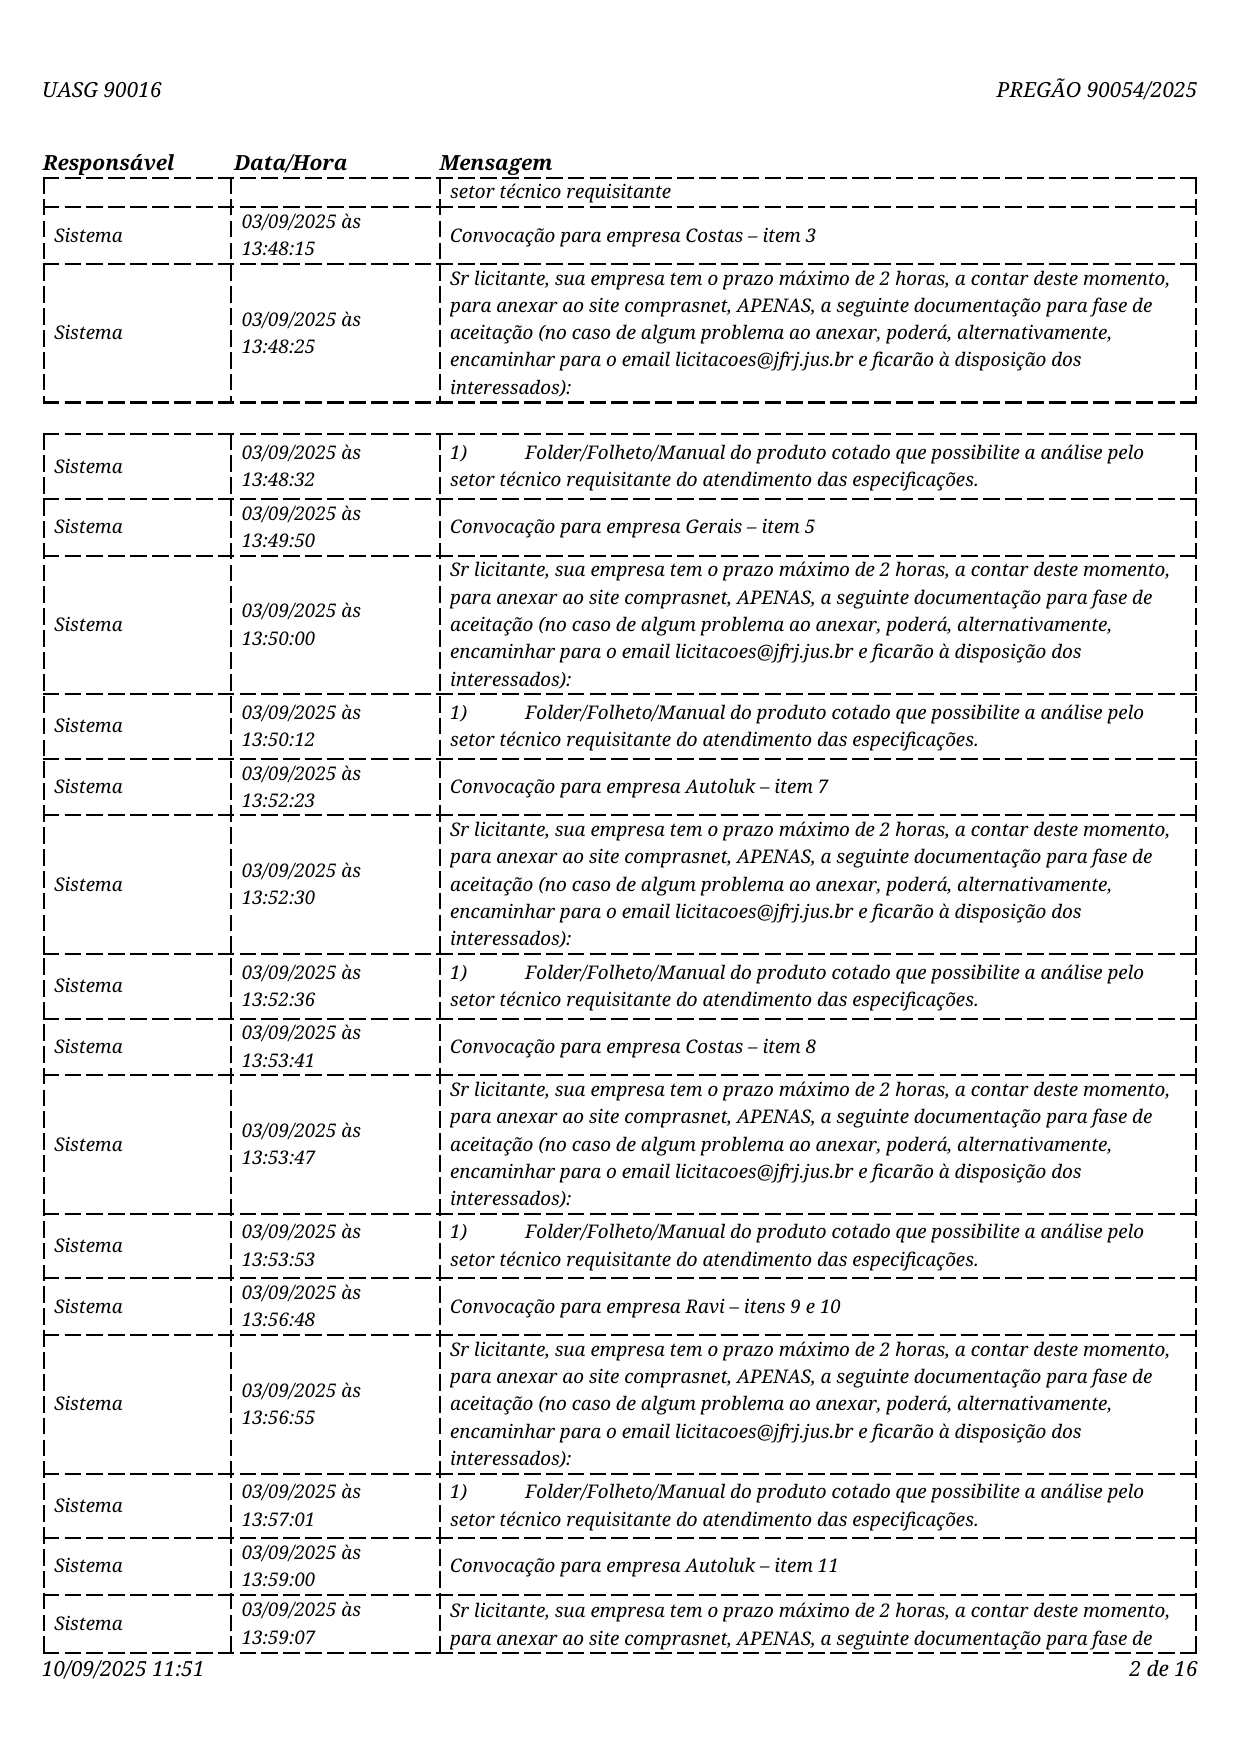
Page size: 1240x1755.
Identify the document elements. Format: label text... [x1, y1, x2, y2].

table_cell 03/09/2025 às 13:53:47 [231, 1074, 439, 1213]
table_cell 1) Folder/Folheto/Manual do produto cotado que possibilite a análise pelo setor técnico requisitante do atendimento das especificações. [440, 1213, 1196, 1277]
table_cell 03/09/2025 às 13:59:00 [231, 1537, 439, 1594]
table_cell Sistema [44, 206, 231, 263]
table_cell Sistema [44, 693, 231, 758]
table_cell Sistema [44, 1334, 231, 1472]
table_cell 03/09/2025 às 13:50:00 [231, 555, 439, 693]
table_cell 03/09/2025 às 13:59:07 [231, 1594, 439, 1652]
table_cell Sr licitante, sua empresa tem o prazo máximo de 2 horas, a contar deste momento, para anexar ao site comprasnet, APENAS, a seguinte documentação para fase de [440, 1594, 1196, 1652]
table_cell Convocação para empresa Costas – item 8 [440, 1018, 1196, 1074]
table_cell 1) Folder/Folheto/Manual do produto cotado que possibilite a análise pelo setor técnico requisitante do atendimento das especificações. [440, 953, 1196, 1017]
table_cell 03/09/2025 às 13:50:12 [231, 693, 439, 758]
table_cell Sr licitante, sua empresa tem o prazo máximo de 2 horas, a contar deste momento, para anexar ao site comprasnet, APENAS, a seguinte documentação para fase de aceitação (no caso de algum problema ao anexar, poderá, alternativamente, encaminhar para o email licitacoes@jfrj.jus.br e ficarão à disposição dos interessados): [440, 263, 1196, 401]
table_cell [44, 177, 231, 206]
table_cell Sistema [44, 498, 231, 554]
table_cell 03/09/2025 às 13:49:50 [231, 498, 439, 554]
table_cell Convocação para empresa Gerais – item 5 [440, 498, 1196, 554]
table_cell 03/09/2025 às 13:56:55 [231, 1334, 439, 1472]
table_cell 03/09/2025 às 13:52:23 [231, 758, 439, 814]
table_cell Sistema [44, 1213, 231, 1277]
table_cell Sistema [44, 1473, 231, 1537]
table_cell Sr licitante, sua empresa tem o prazo máximo de 2 horas, a contar deste momento, para anexar ao site comprasnet, APENAS, a seguinte documentação para fase de aceitação (no caso de algum problema ao anexar, poderá, alternativamente, encaminhar para o email licitacoes@jfrj.jus.br e ficarão à disposição dos interessados): [440, 1334, 1196, 1472]
table_cell 03/09/2025 às 13:52:30 [231, 814, 439, 953]
table_cell Sr licitante, sua empresa tem o prazo máximo de 2 horas, a contar deste momento, para anexar ao site comprasnet, APENAS, a seguinte documentação para fase de aceitação (no caso de algum problema ao anexar, poderá, alternativamente, encaminhar para o email licitacoes@jfrj.jus.br e ficarão à disposição dos interessados): [440, 555, 1196, 693]
table_cell Sr licitante, sua empresa tem o prazo máximo de 2 horas, a contar deste momento, para anexar ao site comprasnet, APENAS, a seguinte documentação para fase de aceitação (no caso de algum problema ao anexar, poderá, alternativamente, encaminhar para o email licitacoes@jfrj.jus.br e ficarão à disposição dos interessados): [440, 814, 1196, 953]
table_cell Sistema [44, 1537, 231, 1594]
table_cell Sistema [44, 1594, 231, 1652]
table_cell Sistema [44, 758, 231, 814]
table_cell Sistema [44, 1018, 231, 1074]
table_cell 03/09/2025 às 13:48:25 [231, 263, 439, 401]
table_cell Convocação para empresa Costas – item 3 [440, 206, 1196, 263]
table_cell Sistema [44, 814, 231, 953]
table_cell Sistema [44, 953, 231, 1017]
table_cell Sistema [44, 1074, 231, 1213]
table_cell Convocação para empresa Autoluk – item 11 [440, 1537, 1196, 1594]
table_cell Sistema [44, 1277, 231, 1334]
table_cell Convocação para empresa Autoluk – item 7 [440, 758, 1196, 814]
table_cell 03/09/2025 às 13:53:41 [231, 1018, 439, 1074]
table_cell Convocação para empresa Ravi – itens 9 e 10 [440, 1277, 1196, 1334]
table_cell setor técnico requisitante [440, 177, 1196, 206]
table_cell 03/09/2025 às 13:52:36 [231, 953, 439, 1017]
table_cell [231, 177, 439, 206]
table_cell Sr licitante, sua empresa tem o prazo máximo de 2 horas, a contar deste momento, para anexar ao site comprasnet, APENAS, a seguinte documentação para fase de aceitação (no caso de algum problema ao anexar, poderá, alternativamente, encaminhar para o email licitacoes@jfrj.jus.br e ficarão à disposição dos interessados): [440, 1074, 1196, 1213]
table_cell 03/09/2025 às 13:53:53 [231, 1213, 439, 1277]
table_header 03/09/2025 às 13:48:32 [231, 433, 439, 498]
table_cell 1) Folder/Folheto/Manual do produto cotado que possibilite a análise pelo setor técnico requisitante do atendimento das especificações. [440, 693, 1196, 758]
table_header Sistema [44, 433, 231, 498]
table_cell Sistema [44, 263, 231, 401]
table_cell 03/09/2025 às 13:56:48 [231, 1277, 439, 1334]
table_cell 03/09/2025 às 13:57:01 [231, 1473, 439, 1537]
table_header 1) Folder/Folheto/Manual do produto cotado que possibilite a análise pelo setor técnico requisitante do atendimento das especificações. [440, 433, 1196, 498]
table_cell Sistema [44, 555, 231, 693]
table_cell 1) Folder/Folheto/Manual do produto cotado que possibilite a análise pelo setor técnico requisitante do atendimento das especificações. [440, 1473, 1196, 1537]
table_cell 03/09/2025 às 13:48:15 [231, 206, 439, 263]
